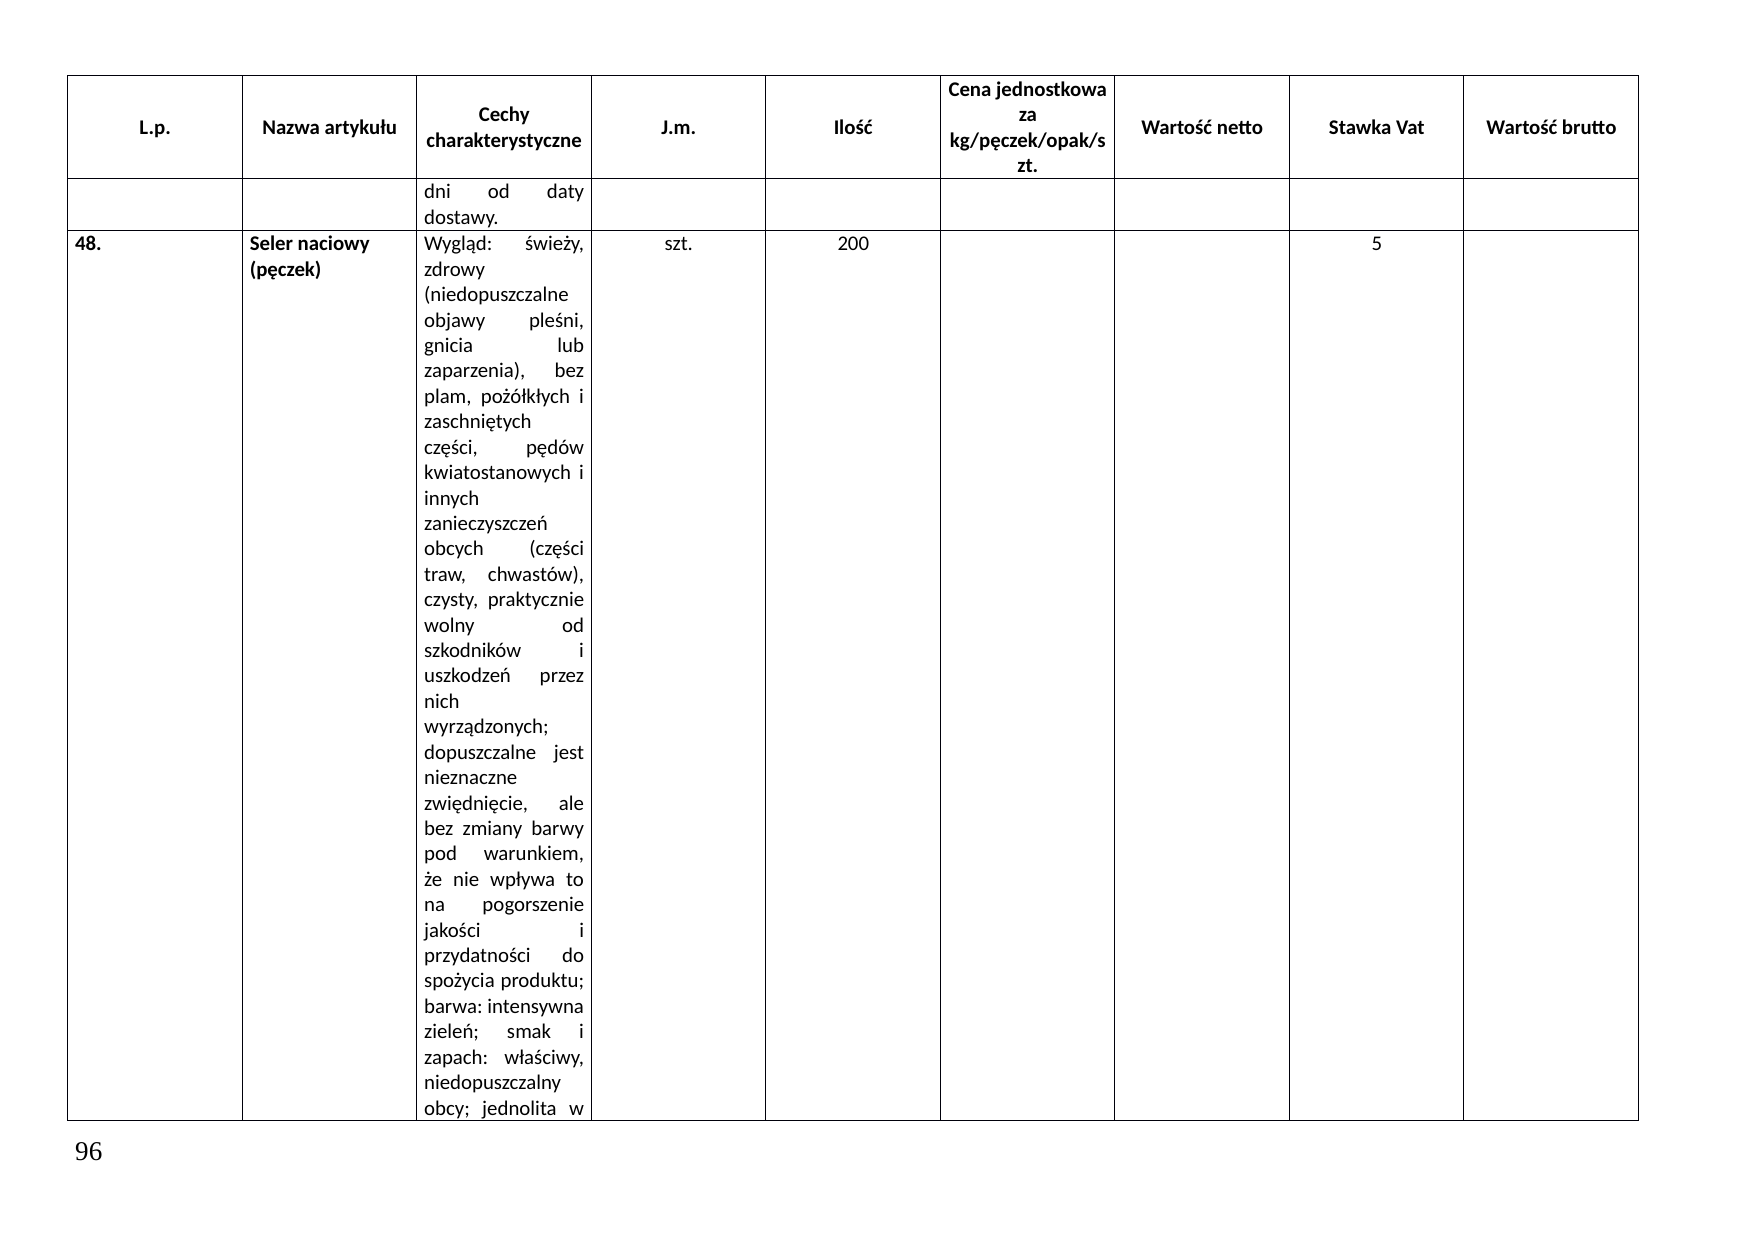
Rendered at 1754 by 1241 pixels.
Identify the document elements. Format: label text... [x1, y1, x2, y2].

table_cell [766, 179, 940, 229]
table_header Stawka Vat [1290, 76, 1463, 178]
table_cell [592, 179, 765, 229]
table_header Ilość [766, 76, 940, 178]
table_cell 5 [1290, 231, 1463, 1120]
table_cell [1464, 179, 1638, 229]
table_cell Seler naciowy (pęczek) [243, 231, 416, 1120]
table_cell Wygląd: świeży, zdrowy (niedopuszczalne objawy pleśni, gnicia lub zaparzenia), bez plam, pożółkłych i zaschniętych części, pędów kwiatostanowych i innych zanieczyszczeń obcych (części traw, chwastów), czysty, praktycznie wolny od szkodników i uszkodzeń przez nich wyrządzonych; dopuszczalne jest nieznaczne zwiędnięcie, ale bez zmiany barwy pod warunkiem, że nie wpływa to na pogorszenie jakości i przydatności do spożycia produktu; barwa: intensywna zieleń; smak i zapach: właściwy, niedopuszczalny obcy; jednolita w [417, 231, 591, 1120]
table_header Cechy charakterystyczne [417, 76, 591, 178]
table_cell 200 [766, 231, 940, 1120]
table_cell [1115, 231, 1289, 1120]
table_header Wartość brutto [1464, 76, 1638, 178]
table_cell [1115, 179, 1289, 229]
table_cell szt. [592, 231, 765, 1120]
table_header J.m. [592, 76, 765, 178]
table_header Nazwa artykułu [243, 76, 416, 178]
table_cell [941, 179, 1114, 229]
table_cell [941, 231, 1114, 1120]
table_cell [68, 231, 242, 1120]
table_header Cena jednostkowa za kg/pęczek/opak/szt. [941, 76, 1114, 178]
table_cell [1464, 231, 1638, 1120]
table_cell [243, 179, 416, 229]
table_cell dni od daty dostawy. [417, 179, 591, 229]
table_cell [1290, 179, 1463, 229]
table_header Wartość netto [1115, 76, 1289, 178]
table_cell [68, 179, 242, 229]
table_header L.p. [68, 76, 242, 178]
